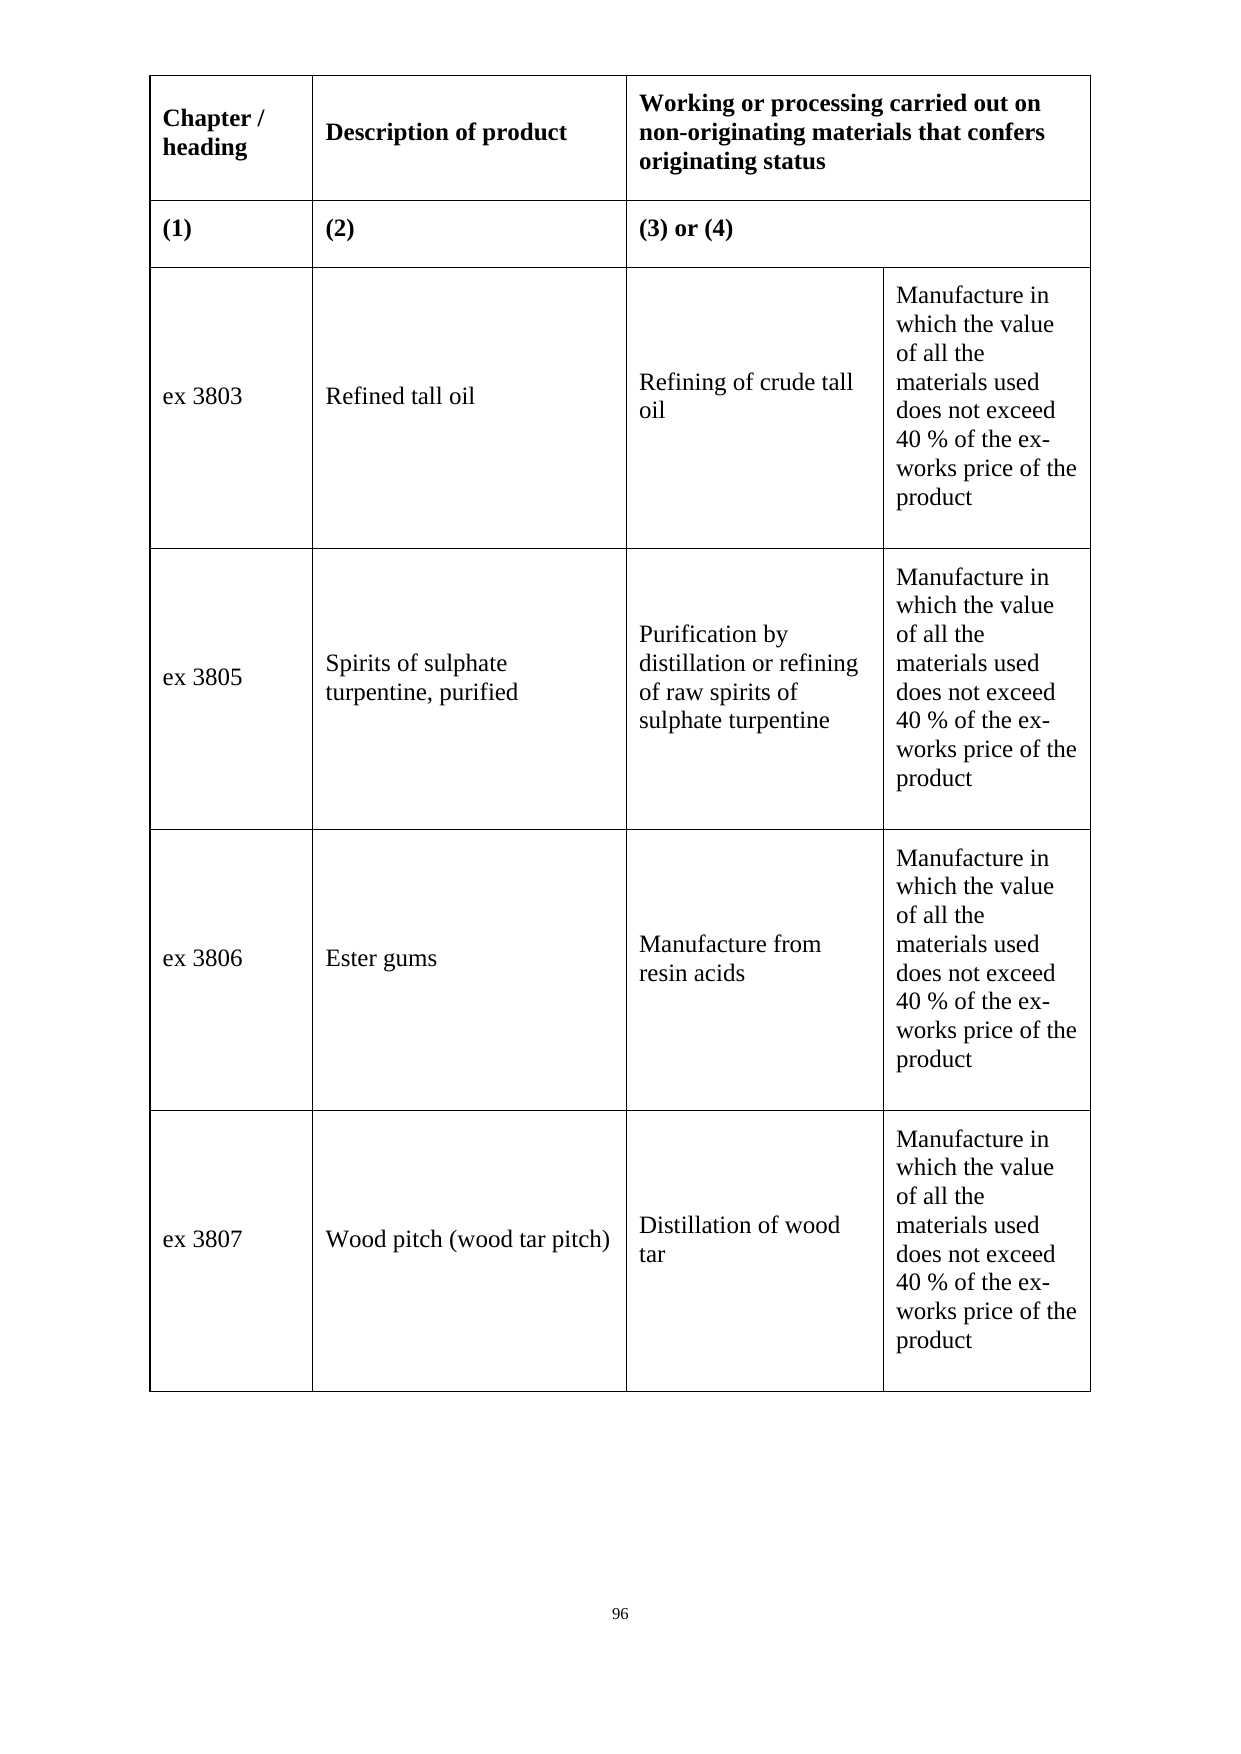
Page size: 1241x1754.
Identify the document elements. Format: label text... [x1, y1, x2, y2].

table_cell Manufacture in which the value of all the materials used does not exceed 40 % of the ex‐works price of the product [884, 1111, 1090, 1391]
table_cell Spirits of sulphate turpentine, purified [313, 549, 626, 829]
table_cell (2) [313, 201, 626, 267]
table_cell Manufacture from resin acids [627, 830, 883, 1110]
table_cell ex 3805 [151, 549, 312, 829]
table_cell (3) or (4) [627, 201, 1090, 267]
table_cell Purification by distillation or refining of raw spirits of sulphate turpentine [627, 549, 883, 829]
table_cell (1) [151, 201, 312, 267]
table_cell Manufacture in which the value of all the materials used does not exceed 40 % of the ex‐works price of the product [884, 268, 1090, 548]
table_cell ex 3807 [151, 1111, 312, 1391]
table_cell Refined tall oil [313, 268, 626, 548]
table_cell Manufacture in which the value of all the materials used does not exceed 40 % of the ex‐works price of the product [884, 549, 1090, 829]
table_header Description of product [313, 76, 626, 200]
table_header Chapter / heading [151, 76, 312, 200]
table_cell Distillation of wood tar [627, 1111, 883, 1391]
table_header Working or processing carried out on non‐originating materials that confers originating status [627, 76, 1090, 200]
table_cell Ester gums [313, 830, 626, 1110]
table_cell ex 3806 [151, 830, 312, 1110]
table_cell ex 3803 [151, 268, 312, 548]
table_cell Manufacture in which the value of all the materials used does not exceed 40 % of the ex‐works price of the product [884, 830, 1090, 1110]
table_cell Refining of crude tall oil [627, 268, 883, 548]
table_cell Wood pitch (wood tar pitch) [313, 1111, 626, 1391]
